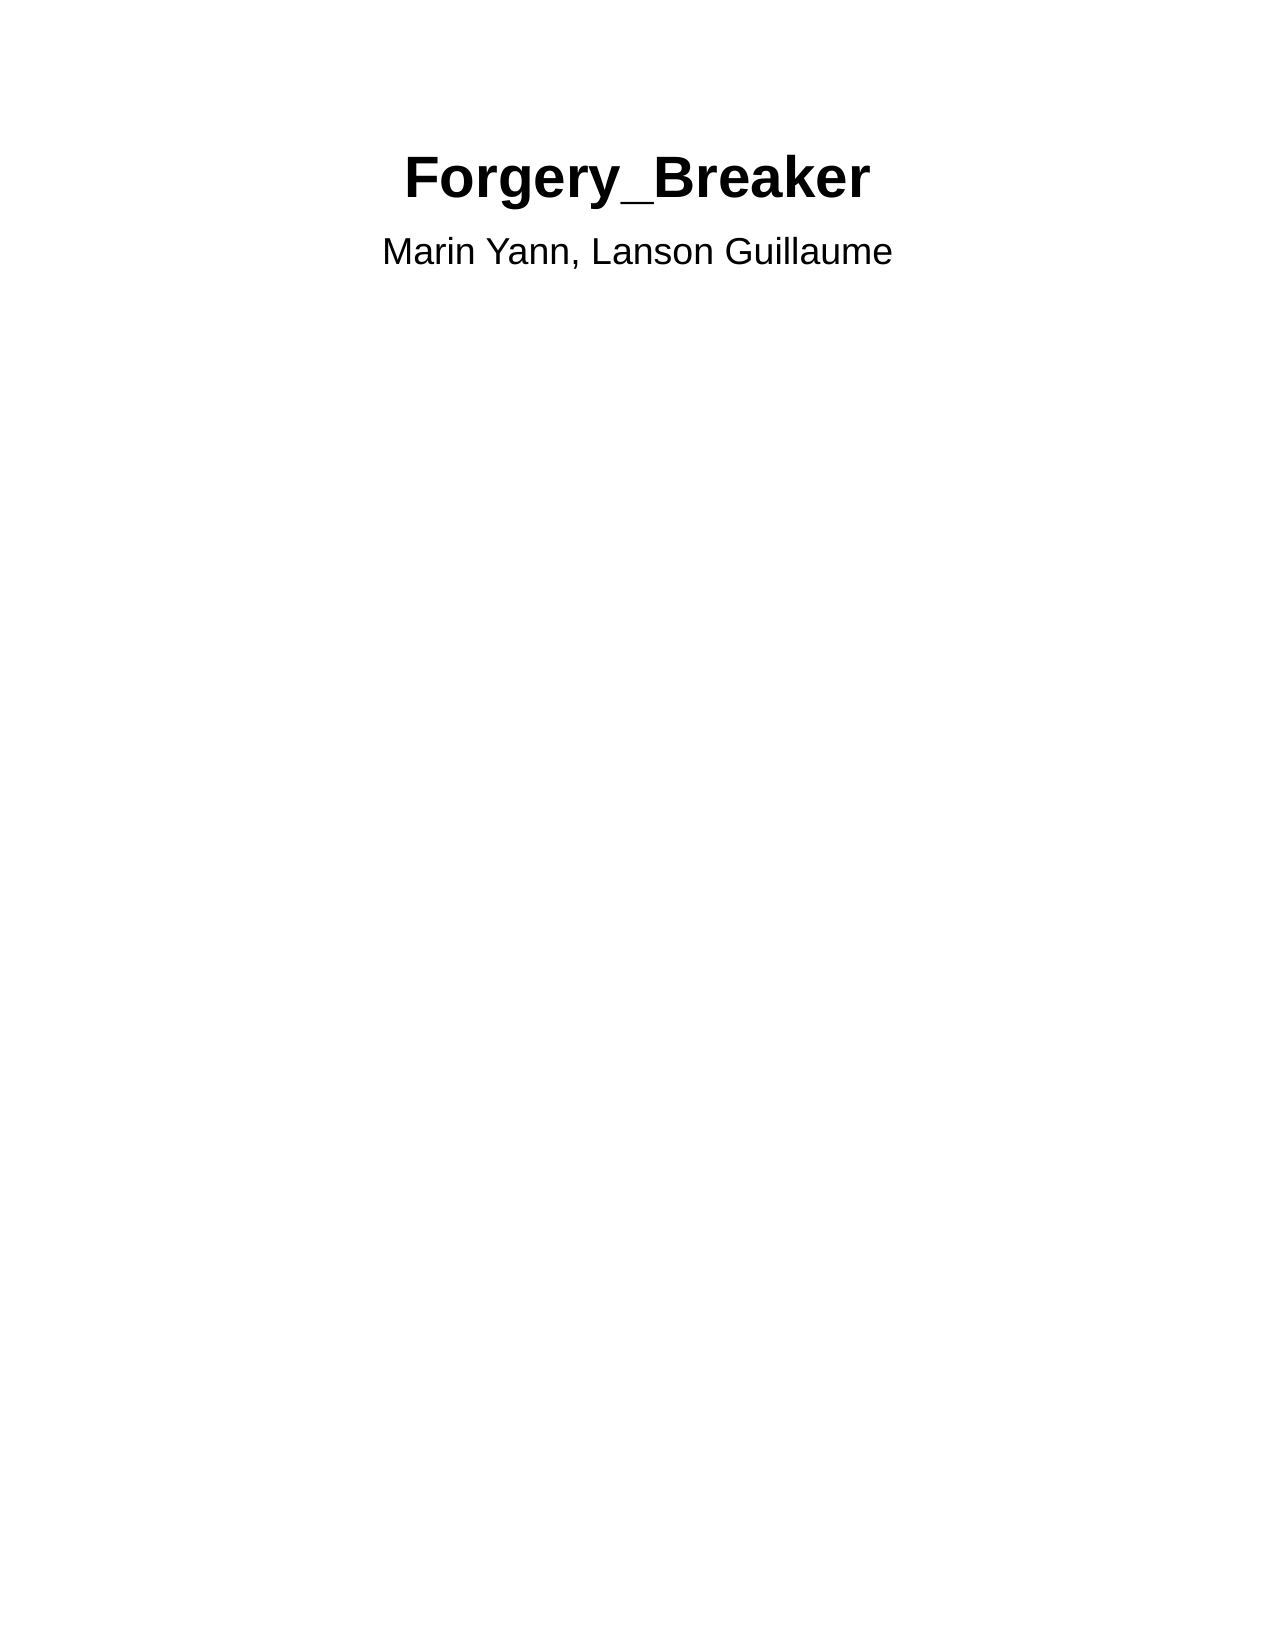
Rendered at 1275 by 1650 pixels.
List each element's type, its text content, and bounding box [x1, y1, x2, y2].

title Forgery_Breaker [118, 143, 1157, 210]
subtitle Marin Yann, Lanson Guillaume [118, 229, 1157, 272]
